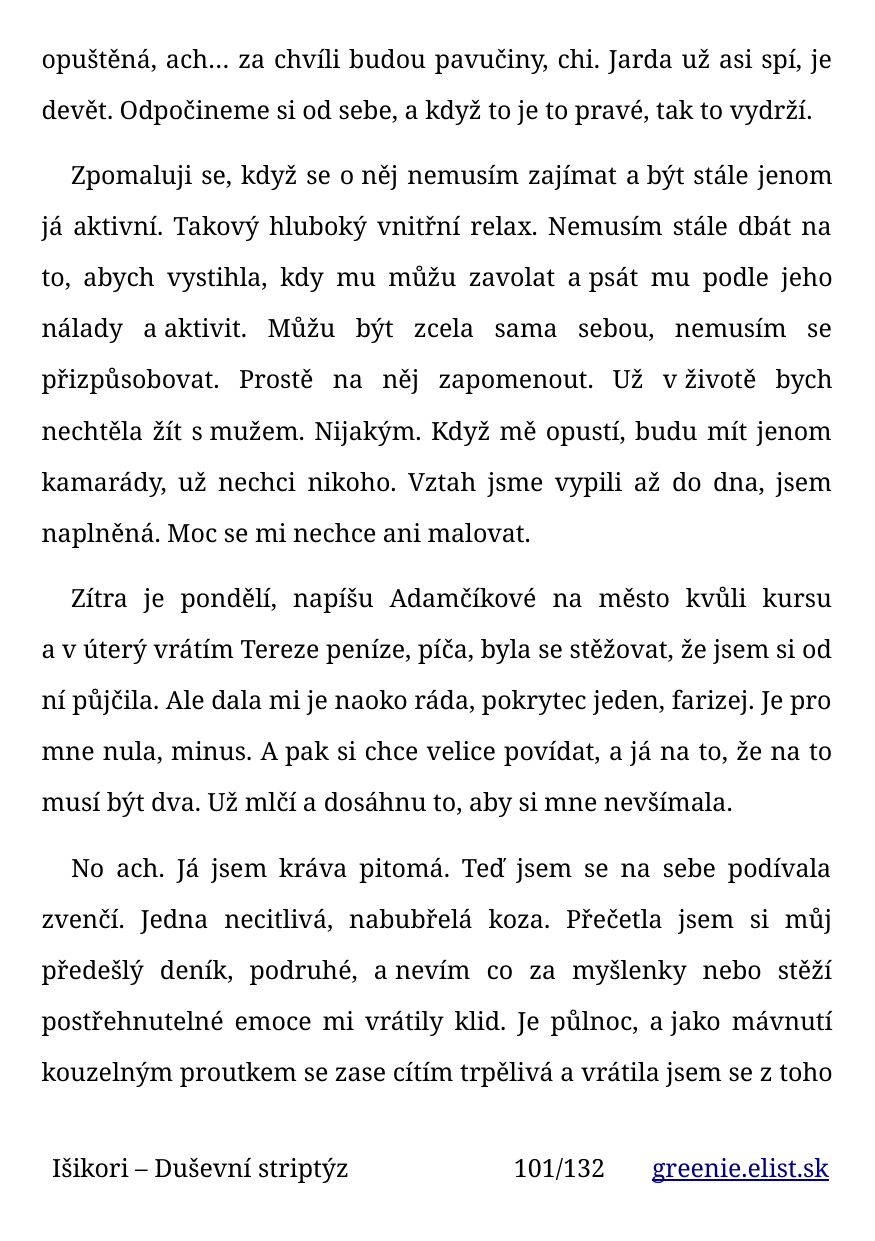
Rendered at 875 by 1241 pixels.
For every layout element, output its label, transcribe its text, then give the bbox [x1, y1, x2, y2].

text opuštěná, ach… za chvíli budou pavučiny, chi. Jarda už asi spí, je devět. Odpočineme si od sebe, a když to je to pravé, tak to vydrží. [41, 41, 833, 126]
text Zítra je pondělí, napíšu Adamčíkové na město kvůli kursu a v úterý vrátím Tereze peníze, píča, byla se stěžovat, že jsem si od ní půjčila. Ale dala mi je naoko ráda, pokrytec jeden, farizej. Je pro mne nula, minus. A pak si chce velice povídat, a já na to, že na to musí být dva. Už mlčí a dosáhnu to, aby si mne nevšímala. [41, 581, 833, 819]
text Zpomaluji se, když se o něj nemusím zajímat a být stále jenom já aktivní. Takový hluboký vnitřní relax. Nemusím stále dbát na to, abych vystihla, kdy mu můžu zavolat a psát mu podle jeho nálady a aktivit. Můžu být zcela sama sebou, nemusím se přizpůsobovat. Prostě na něj zapomenout. Už v životě bych nechtěla žít s mužem. Nijakým. Když mě opustí, budu mít jenom kamarády, už nechci nikoho. Vztah jsme vypili až do dna, jsem naplněná. Moc se mi nechce ani malovat. [41, 158, 833, 549]
text No ach. Já jsem kráva pitomá. Teď jsem se na sebe podívala zvenčí. Jedna necitlivá, nabubřelá koza. Přečetla jsem si můj předešlý deník, podruhé, a nevím co za myšlenky nebo stěží postřehnutelné emoce mi vrátily klid. Je půlnoc, a jako mávnutí kouzelným proutkem se zase cítím trpělivá a vrátila jsem se z toho [41, 851, 833, 1089]
